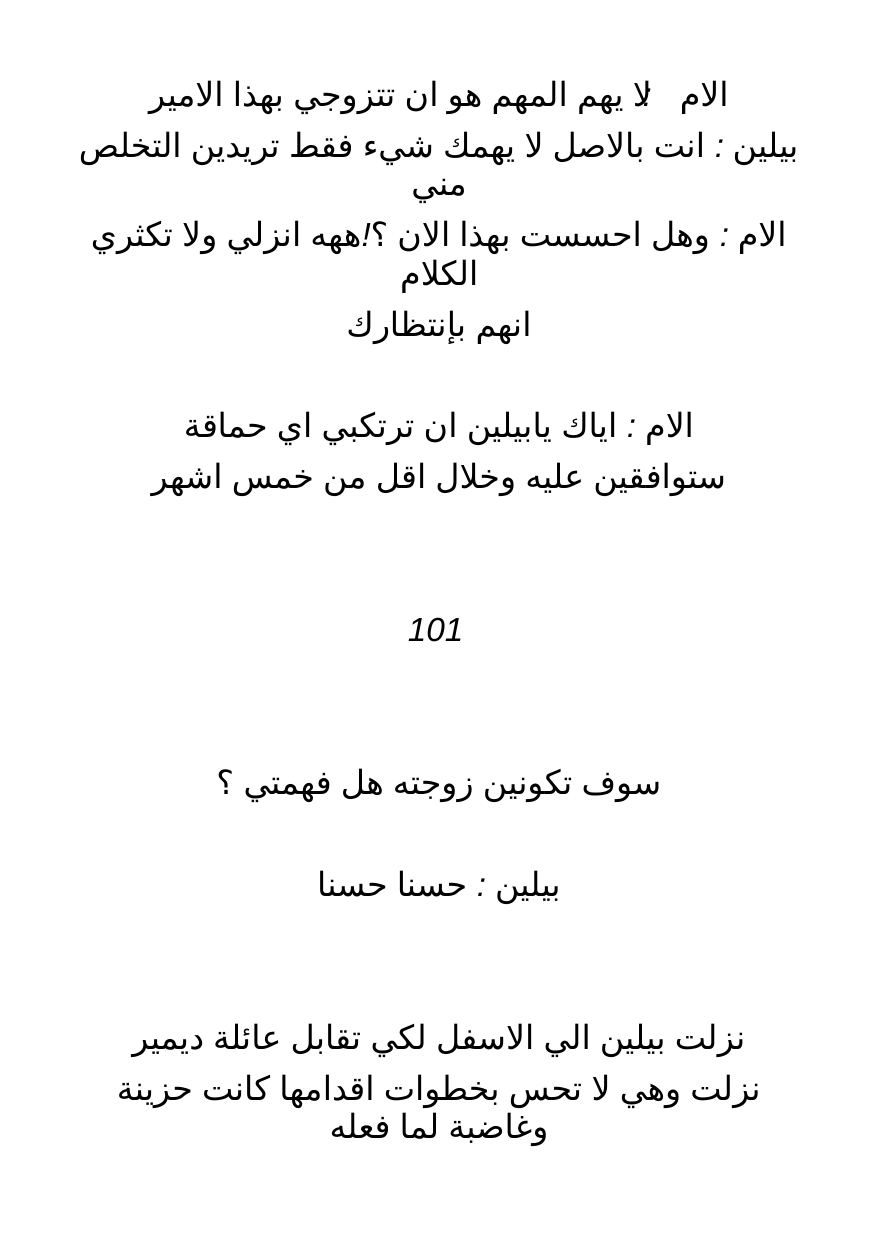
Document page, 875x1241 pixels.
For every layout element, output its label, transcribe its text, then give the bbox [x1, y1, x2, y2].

text الام : لا يهم المهم هو ان تتزوجي بهذا الامير [75, 75, 799, 113]
text بيلين : حسنا حسنا [75, 865, 799, 903]
text نزلت وهي لا تحس بخطوات اقدامها كانت حزينة وغاضبة لما فعله [75, 1069, 799, 1146]
text سوف تكونين زوجته هل فهمتي ؟ [75, 763, 799, 802]
text 101 [75, 610, 799, 649]
text بيلين : انت بالاصل لا يهمك شيء فقط تريدين التخلص مني [75, 126, 799, 203]
text ستوافقين عليه وخلال اقل من خمس اشهر [75, 457, 799, 496]
text نزلت بيلين الي الاسفل لكي تقابل عائلة ديمير [75, 1018, 799, 1056]
text الام : وهل احسست بهذا الان ؟!ههه انزلي ولا تكثري الكلام [75, 215, 799, 292]
text انهم بإنتظارك [75, 305, 799, 343]
text الام : اياك يابيلين ان ترتكبي اي حماقة [75, 407, 799, 445]
